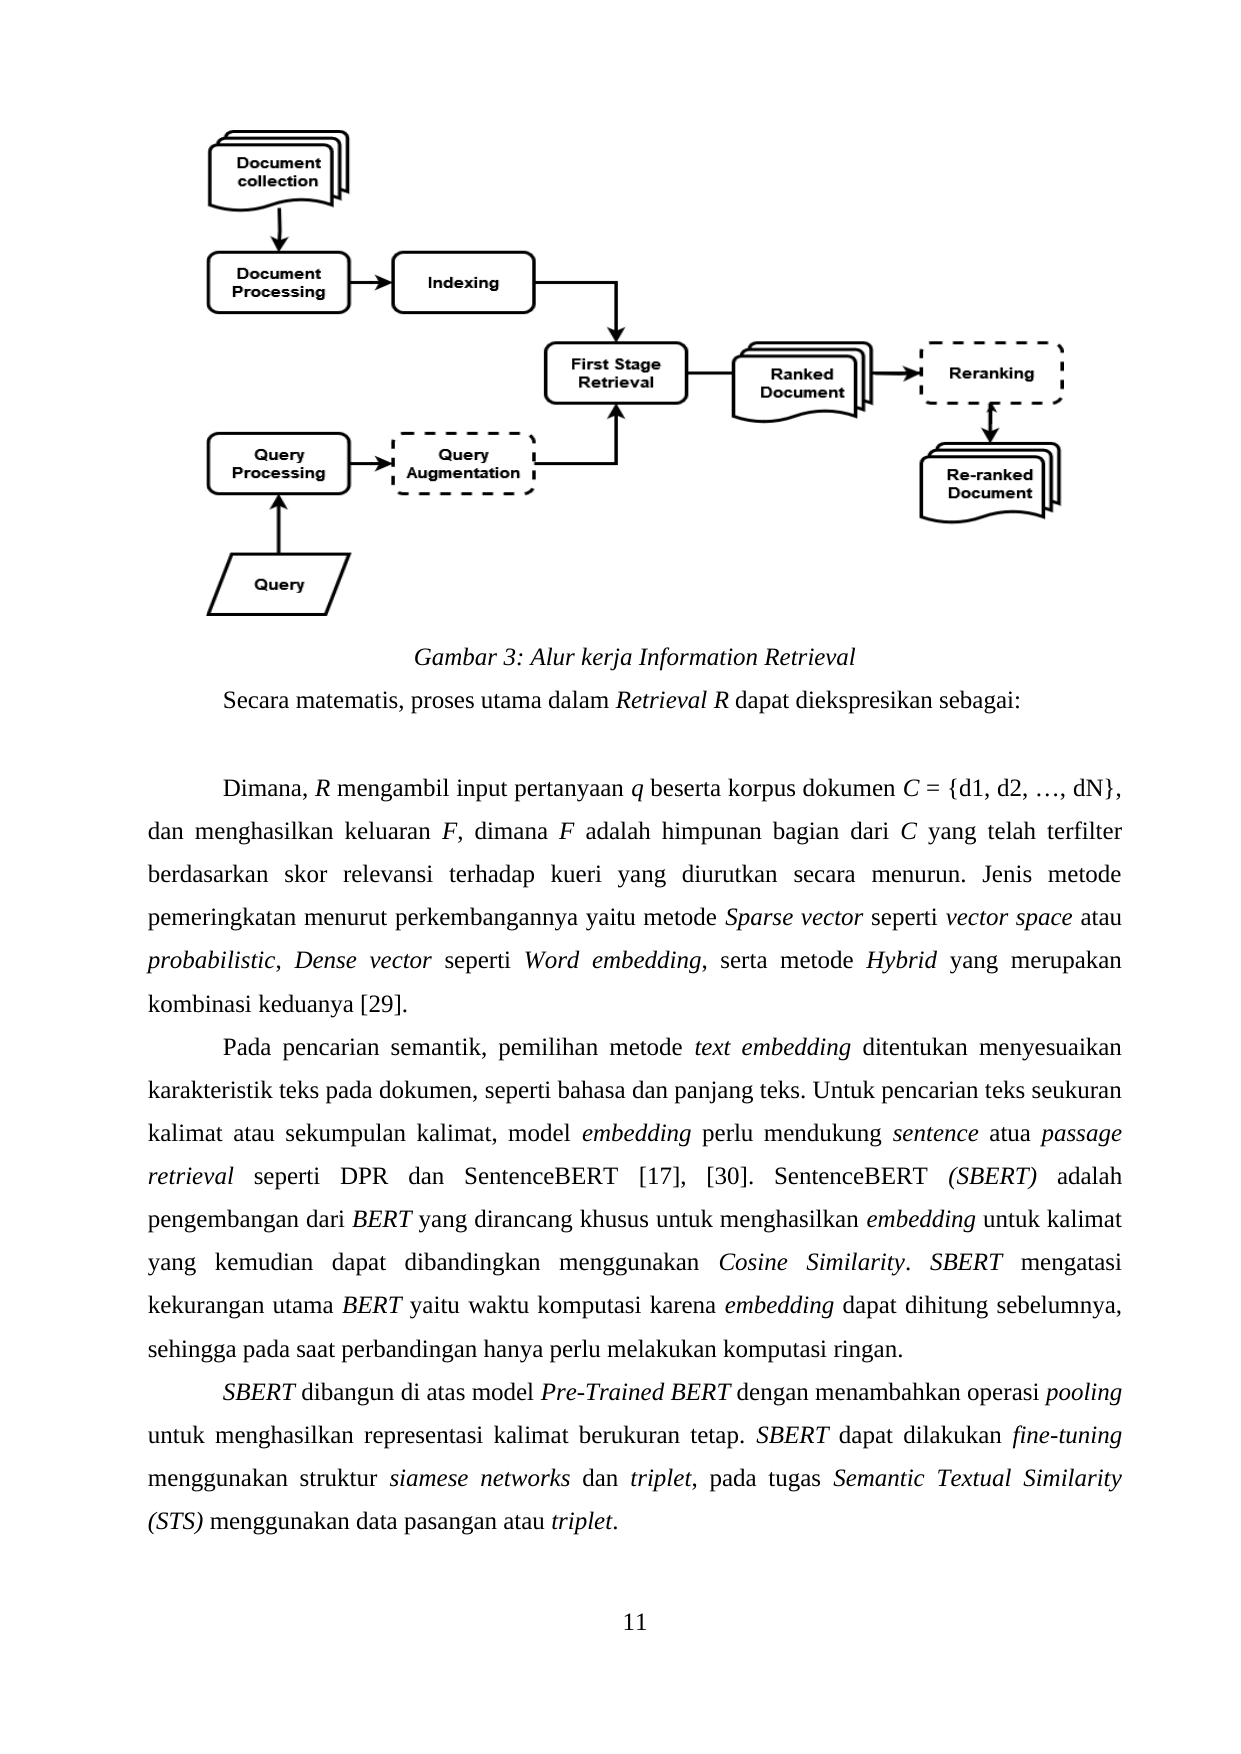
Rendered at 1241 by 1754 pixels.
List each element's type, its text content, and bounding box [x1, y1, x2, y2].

picture [206, 130, 1064, 616]
text Dimana, R mengambil input pertanyaan q beserta korpus dokumen C = {d1, d2, …, dN}, dan menghasilkan keluaran F, dimana F adalah himpunan bagian dari C yang telah terfilter berdasarkan skor relevansi terhadap kueri yang diurutkan secara menurun. Jenis metode pemeringkatan menurut perkembangannya yaitu metode Sparse vector seperti vector space atau probabilistic, Dense vector seperti Word embedding, serta metode Hybrid yang merupakan kombinasi keduanya [29]. [148, 773, 1122, 1017]
text Pada pencarian semantik, pemilihan metode text embedding ditentukan menyesuaikan karakteristik teks pada dokumen, seperti bahasa dan panjang teks. Untuk pencarian teks seukuran kalimat atau sekumpulan kalimat, model embedding perlu mendukung sentence atua passage retrieval seperti DPR dan SentenceBERT [17], [30]. SentenceBERT (SBERT) adalah pengembangan dari BERT yang dirancang khusus untuk menghasilkan embedding untuk kalimat yang kemudian dapat dibandingkan menggunakan Cosine Similarity. SBERT mengatasi kekurangan utama BERT yaitu waktu komputasi karena embedding dapat dihitung sebelumnya, sehingga pada saat perbandingan hanya perlu melakukan komputasi ringan. [148, 1032, 1122, 1362]
text Gambar 3: Alur kerja Information Retrieval [255, 616, 1014, 671]
text SBERT dibangun di atas model Pre-Trained BERT dengan menambahkan operasi pooling untuk menghasilkan representasi kalimat berukuran tetap. SBERT dapat dilakukan fine-tuning menggunakan struktur siamese networks dan triplet, pada tugas Semantic Textual Similarity (STS) menggunakan data pasangan atau triplet. [148, 1377, 1122, 1535]
text Secara matematis, proses utama dalam Retrieval R dapat diekspresikan sebagai: [148, 685, 1122, 714]
